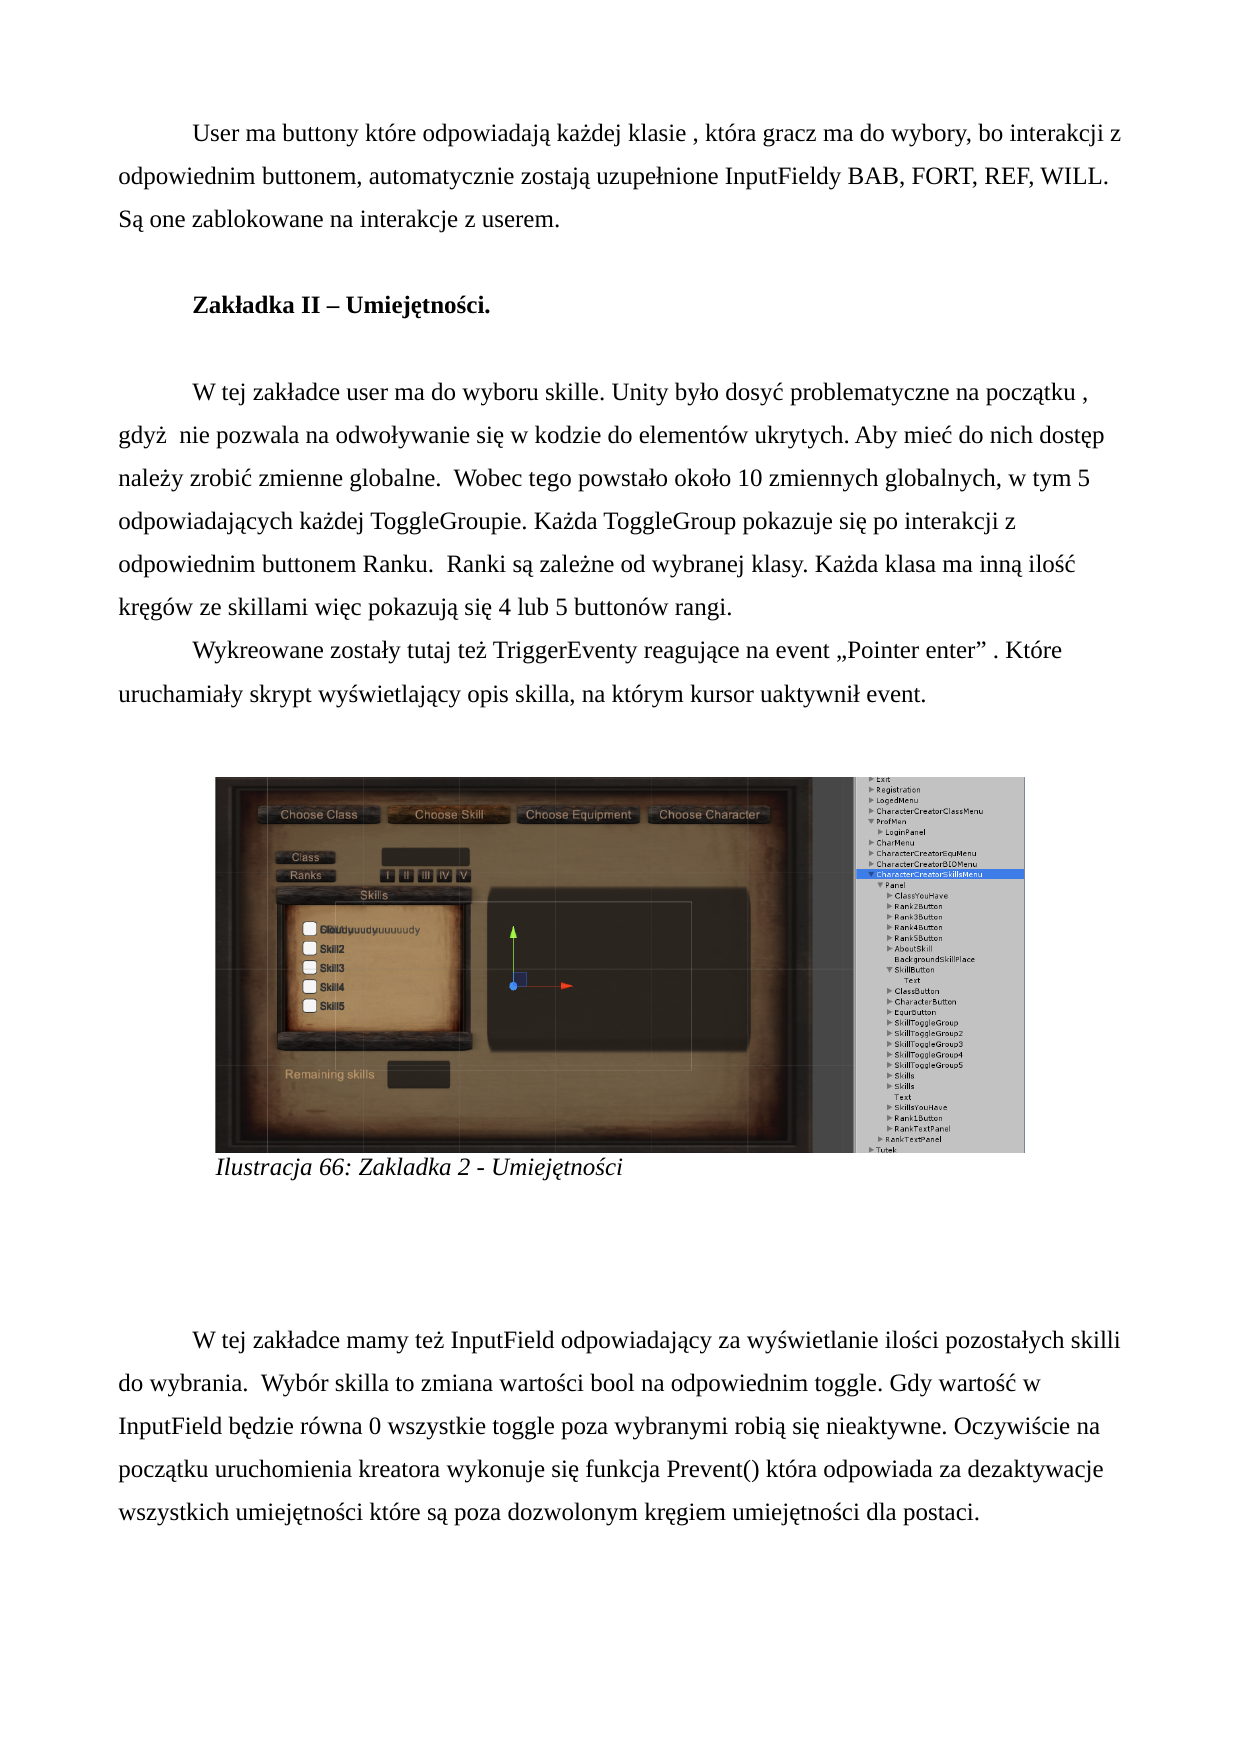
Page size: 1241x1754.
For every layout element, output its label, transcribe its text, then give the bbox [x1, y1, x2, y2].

text Zakładka II – Umiejętności. [118, 291, 1122, 319]
text Ilustracja 66: Zakladka 2 - Umiejętności [215, 1153, 1025, 1181]
text W tej zakładce mamy też InputField odpowiadający za wyświetlanie ilości pozostałych skilli do wybrania. Wybór skilla to zmiana wartości bool na odpowiednim toggle. Gdy wartość w InputField będzie równa 0 wszystkie toggle poza wybranymi robią się nieaktywne. Oczywiście na początku uruchomienia kreatora wykonuje się funkcja Prevent() która odpowiada za dezaktywacje wszystkich umiejętności które są poza dozwolonym kręgiem umiejętności dla postaci. [118, 1325, 1122, 1526]
text User ma buttony które odpowiadają każdej klasie , która gracz ma do wybory, bo interakcji z odpowiednim buttonem, automatycznie zostają uzupełnione InputFieldy BAB, FORT, REF, WILL. Są one zablokowane na interakcje z userem. [118, 118, 1122, 233]
picture [215, 777, 1025, 1153]
text Wykreowane zostały tutaj też TriggerEventy reagujące na event „Pointer enter” . Które uruchamiały skrypt wyświetlający opis skilla, na którym kursor uaktywnił event. [118, 636, 1122, 707]
text W tej zakładce user ma do wyboru skille. Unity było dosyć problematyczne na początku , gdyż nie pozwala na odwoływanie się w kodzie do elementów ukrytych. Aby mieć do nich dostęp należy zrobić zmienne globalne. Wobec tego powstało około 10 zmiennych globalnych, w tym 5 odpowiadających każdej ToggleGroupie. Każda ToggleGroup pokazuje się po interakcji z odpowiednim buttonem Ranku. Ranki są zależne od wybranej klasy. Każda klasa ma inną ilość kręgów ze skillami więc pokazują się 4 lub 5 buttonów rangi. [118, 377, 1122, 621]
